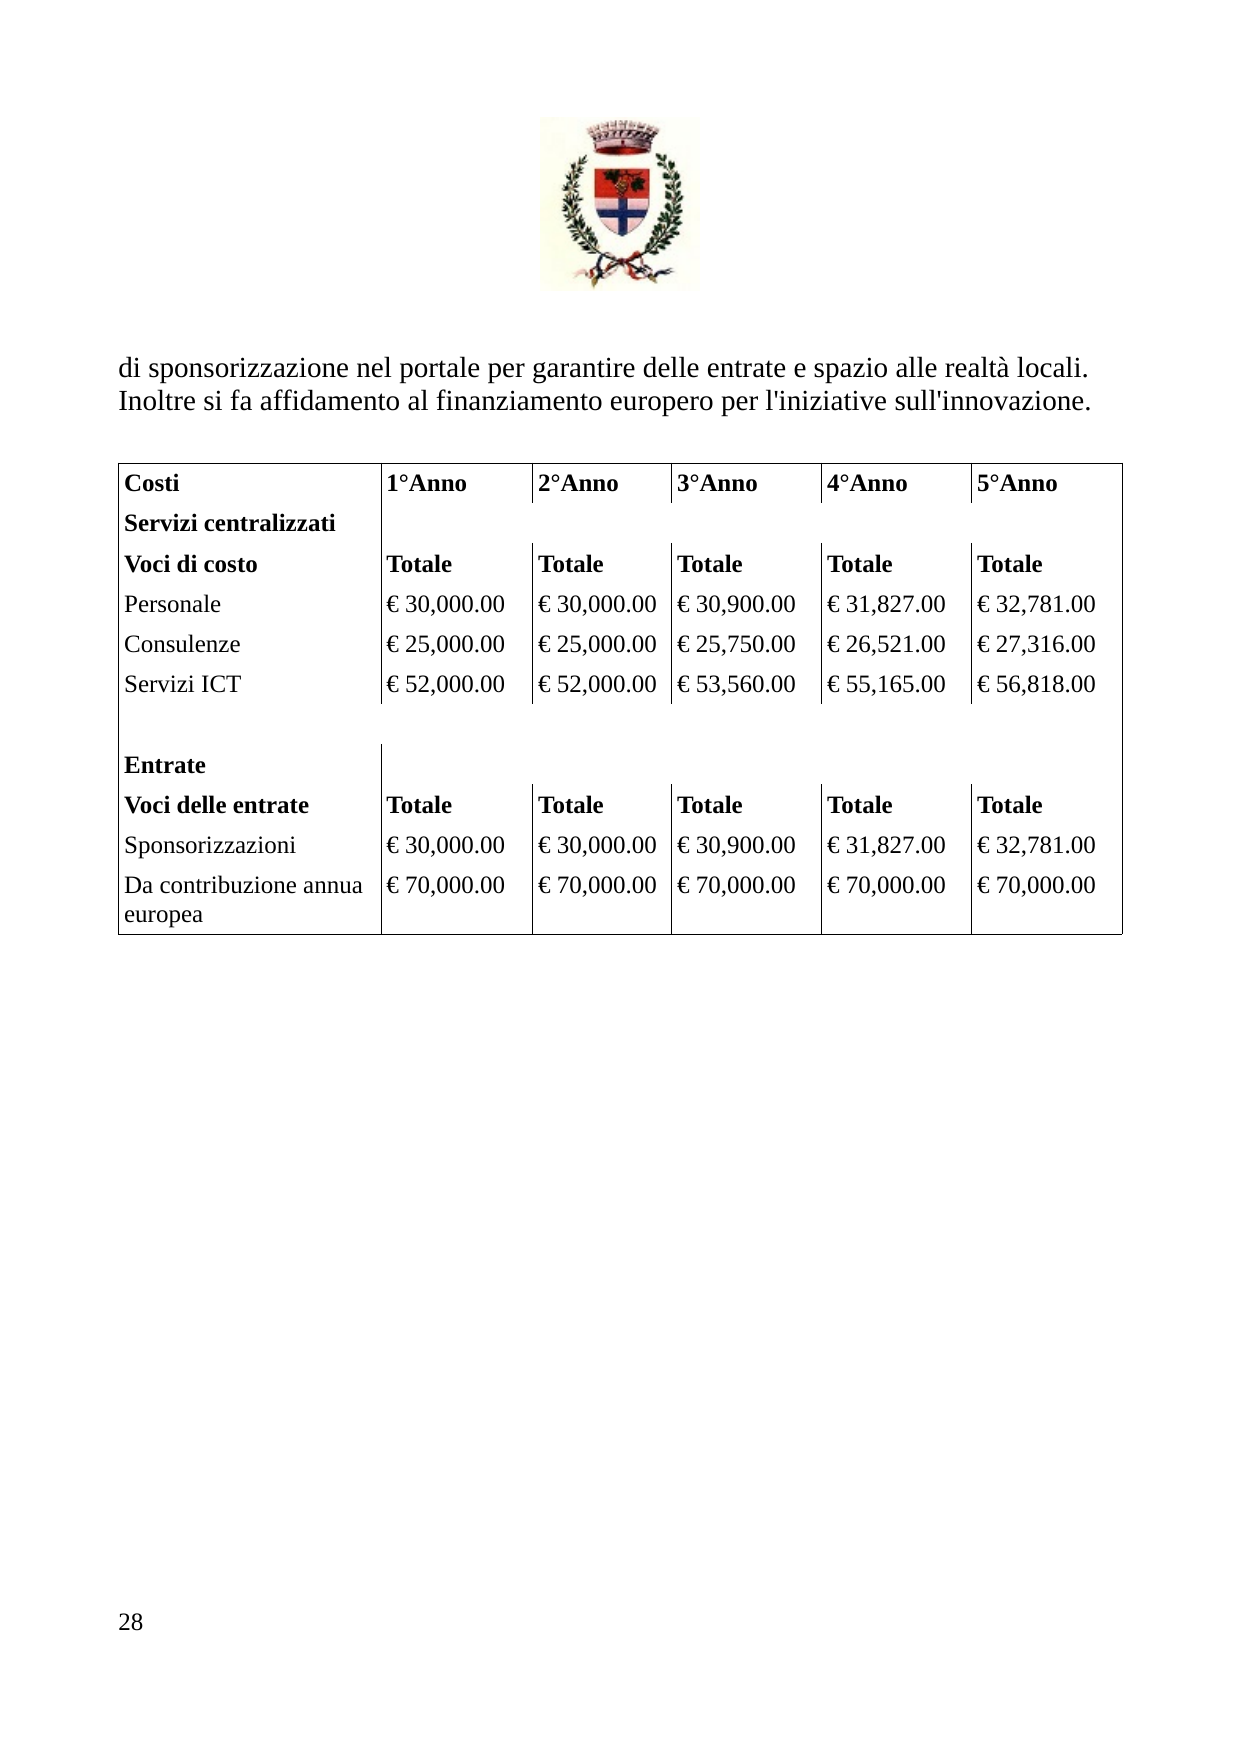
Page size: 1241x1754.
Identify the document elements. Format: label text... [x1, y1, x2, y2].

table_cell € 32.781,00 [972, 583, 1122, 623]
table_cell Totale [672, 543, 821, 583]
table_cell [119, 704, 1122, 744]
table_cell € 30.000,00 [382, 583, 532, 623]
table_cell € 70.000,00 [533, 865, 671, 933]
text di sponsorizzazione nel portale per garantire delle entrate e spazio alle realtà locali. Inoltre si fa affidamento al finanziamento europero per l'iniziative sull'innovazione. [118, 350, 1122, 417]
table_cell Totale [672, 784, 821, 824]
table_header 4°Anno [822, 464, 971, 503]
table_cell € 30.000,00 [533, 824, 671, 864]
table_cell Totale [972, 784, 1122, 824]
table_cell € 27.316,00 [972, 623, 1122, 663]
table_cell € 52.000,00 [382, 664, 532, 704]
table_cell Entrate [119, 744, 381, 784]
table_cell € 70.000,00 [822, 865, 971, 933]
table_cell € 31.827,00 [822, 583, 971, 623]
table_cell € 30.900,00 [672, 583, 821, 623]
table_cell € 25.750,00 [672, 623, 821, 663]
table_cell € 53.560,00 [672, 664, 821, 704]
table_cell Totale [972, 543, 1122, 583]
table_cell Sponsorizzazioni [119, 824, 381, 864]
table_cell € 26.521,00 [822, 623, 971, 663]
table_cell € 70.000,00 [672, 865, 821, 933]
table_cell Totale [382, 543, 532, 583]
table_header 5°Anno [972, 464, 1122, 503]
table_cell € 30.900,00 [672, 824, 821, 864]
table_cell Totale [533, 543, 671, 583]
table_cell Voci di costo [119, 543, 381, 583]
table_cell € 70.000,00 [382, 865, 532, 933]
picture [540, 117, 700, 291]
table_cell € 25.000,00 [533, 623, 671, 663]
table_cell Consulenze [119, 623, 381, 663]
table_cell € 52.000,00 [533, 664, 671, 704]
table_cell € 25.000,00 [382, 623, 532, 663]
table_header 1°Anno [382, 464, 532, 503]
table_cell Servizi ICT [119, 664, 381, 704]
table_cell Totale [533, 784, 671, 824]
table_cell Totale [822, 784, 971, 824]
table_cell Totale [822, 543, 971, 583]
table_cell Servizi centralizzati [119, 503, 381, 543]
table_cell Voci delle entrate [119, 784, 381, 824]
table_cell € 56.818,00 [972, 664, 1122, 704]
table_cell € 55.165,00 [822, 664, 971, 704]
table_cell [382, 744, 1122, 784]
table_cell € 31.827,00 [822, 824, 971, 864]
table_cell Da contribuzione annua europea [119, 865, 381, 933]
table_header Costi [119, 464, 381, 503]
table_cell € 70.000,00 [972, 865, 1122, 933]
table_header 3°Anno [672, 464, 821, 503]
table_cell € 30.000,00 [533, 583, 671, 623]
table_cell Personale [119, 583, 381, 623]
table_cell [382, 503, 1122, 543]
table_cell Totale [382, 784, 532, 824]
table_cell € 30.000,00 [382, 824, 532, 864]
table_cell € 32.781,00 [972, 824, 1122, 864]
table_header 2°Anno [533, 464, 671, 503]
